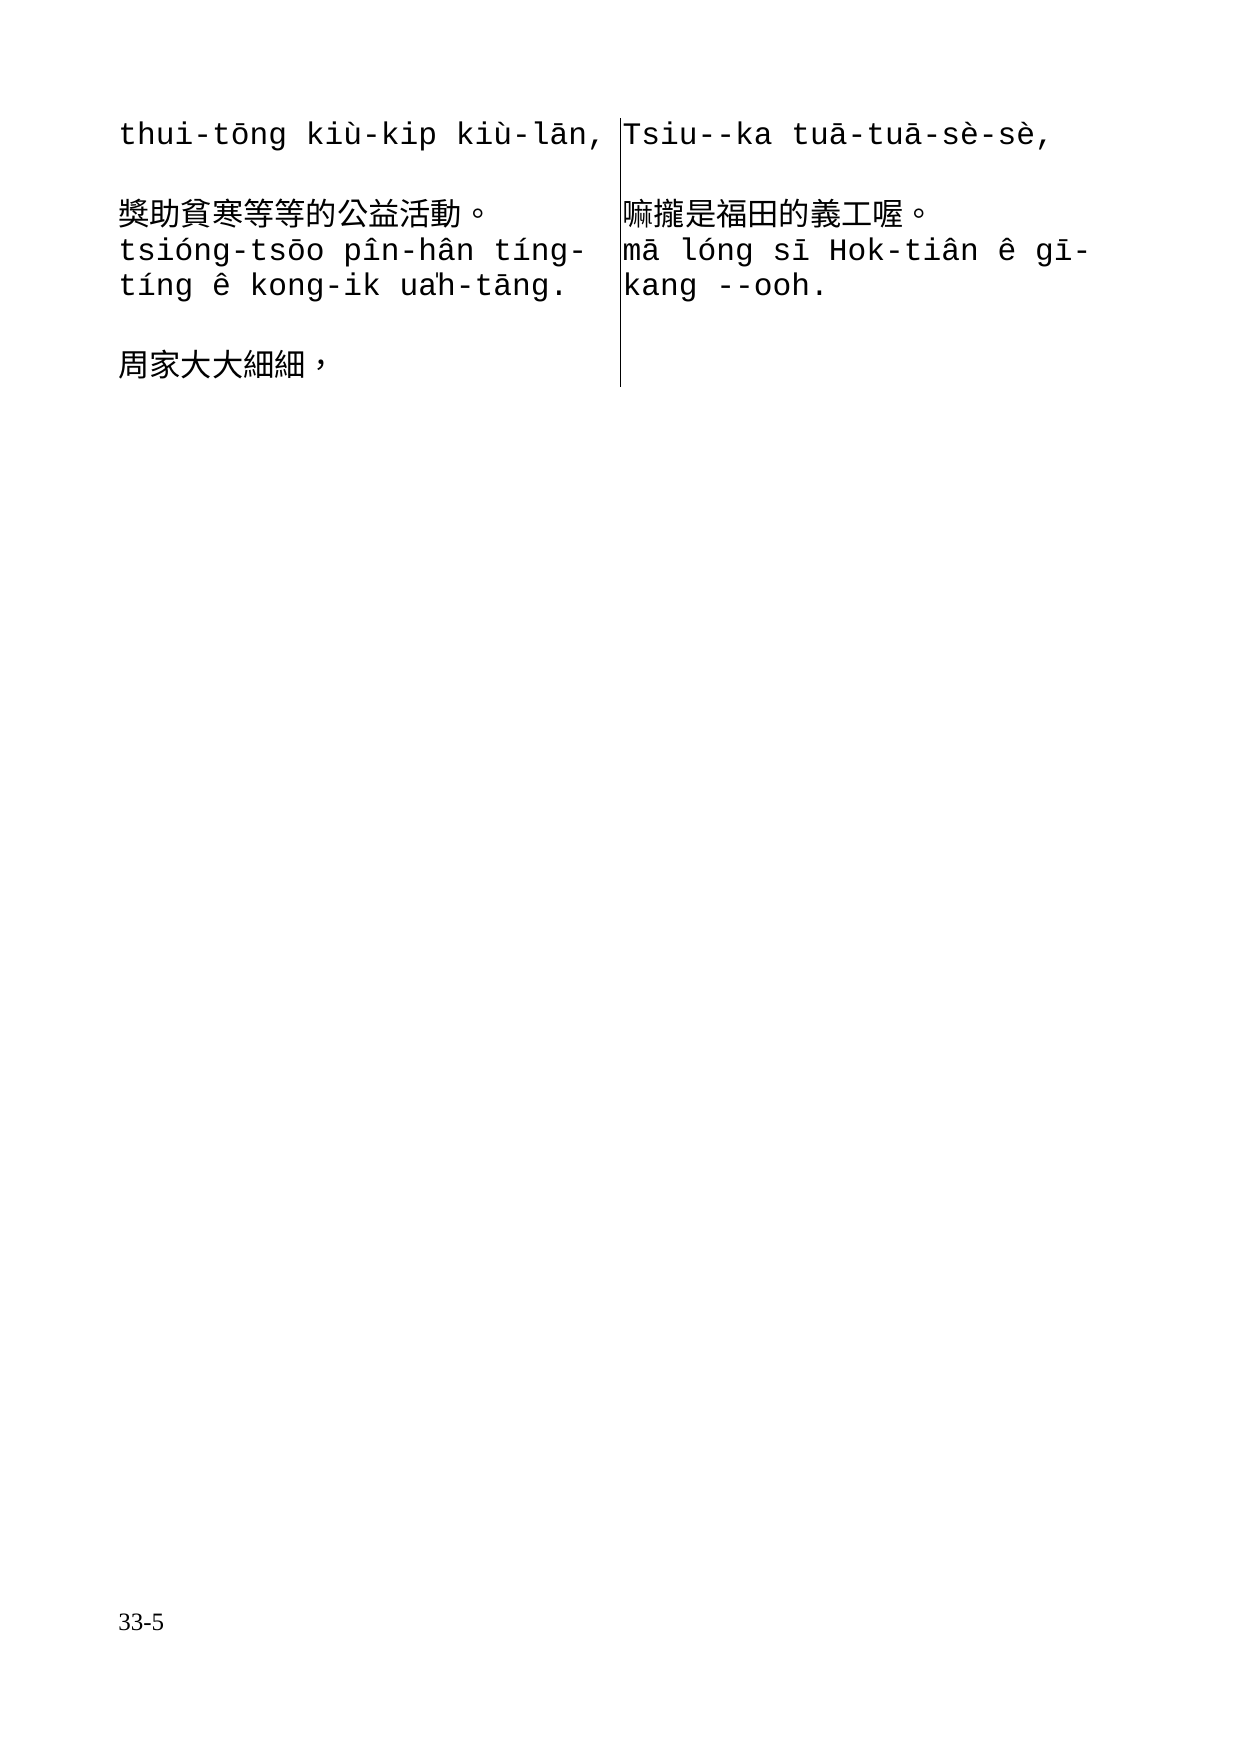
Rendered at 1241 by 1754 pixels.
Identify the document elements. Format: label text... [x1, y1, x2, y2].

text 獎助貧寒等等的公益活動。 [118, 189, 618, 234]
text mā lóng sī Hok-tiân ê gī-kang --ooh. [622, 234, 1122, 305]
text Tsiu--ka tuā-tuā-sè-sè, [622, 118, 1122, 153]
text thui-tōng kiù-kip kiù-lān, [118, 118, 618, 153]
text tsióng-tsōo pîn-hân tíng-tíng ê kong-ik ua̍h-tāng. [118, 234, 618, 305]
text 嘛攏是福田的義工喔。 [622, 189, 1122, 234]
text 周家大大細細， [118, 340, 618, 386]
